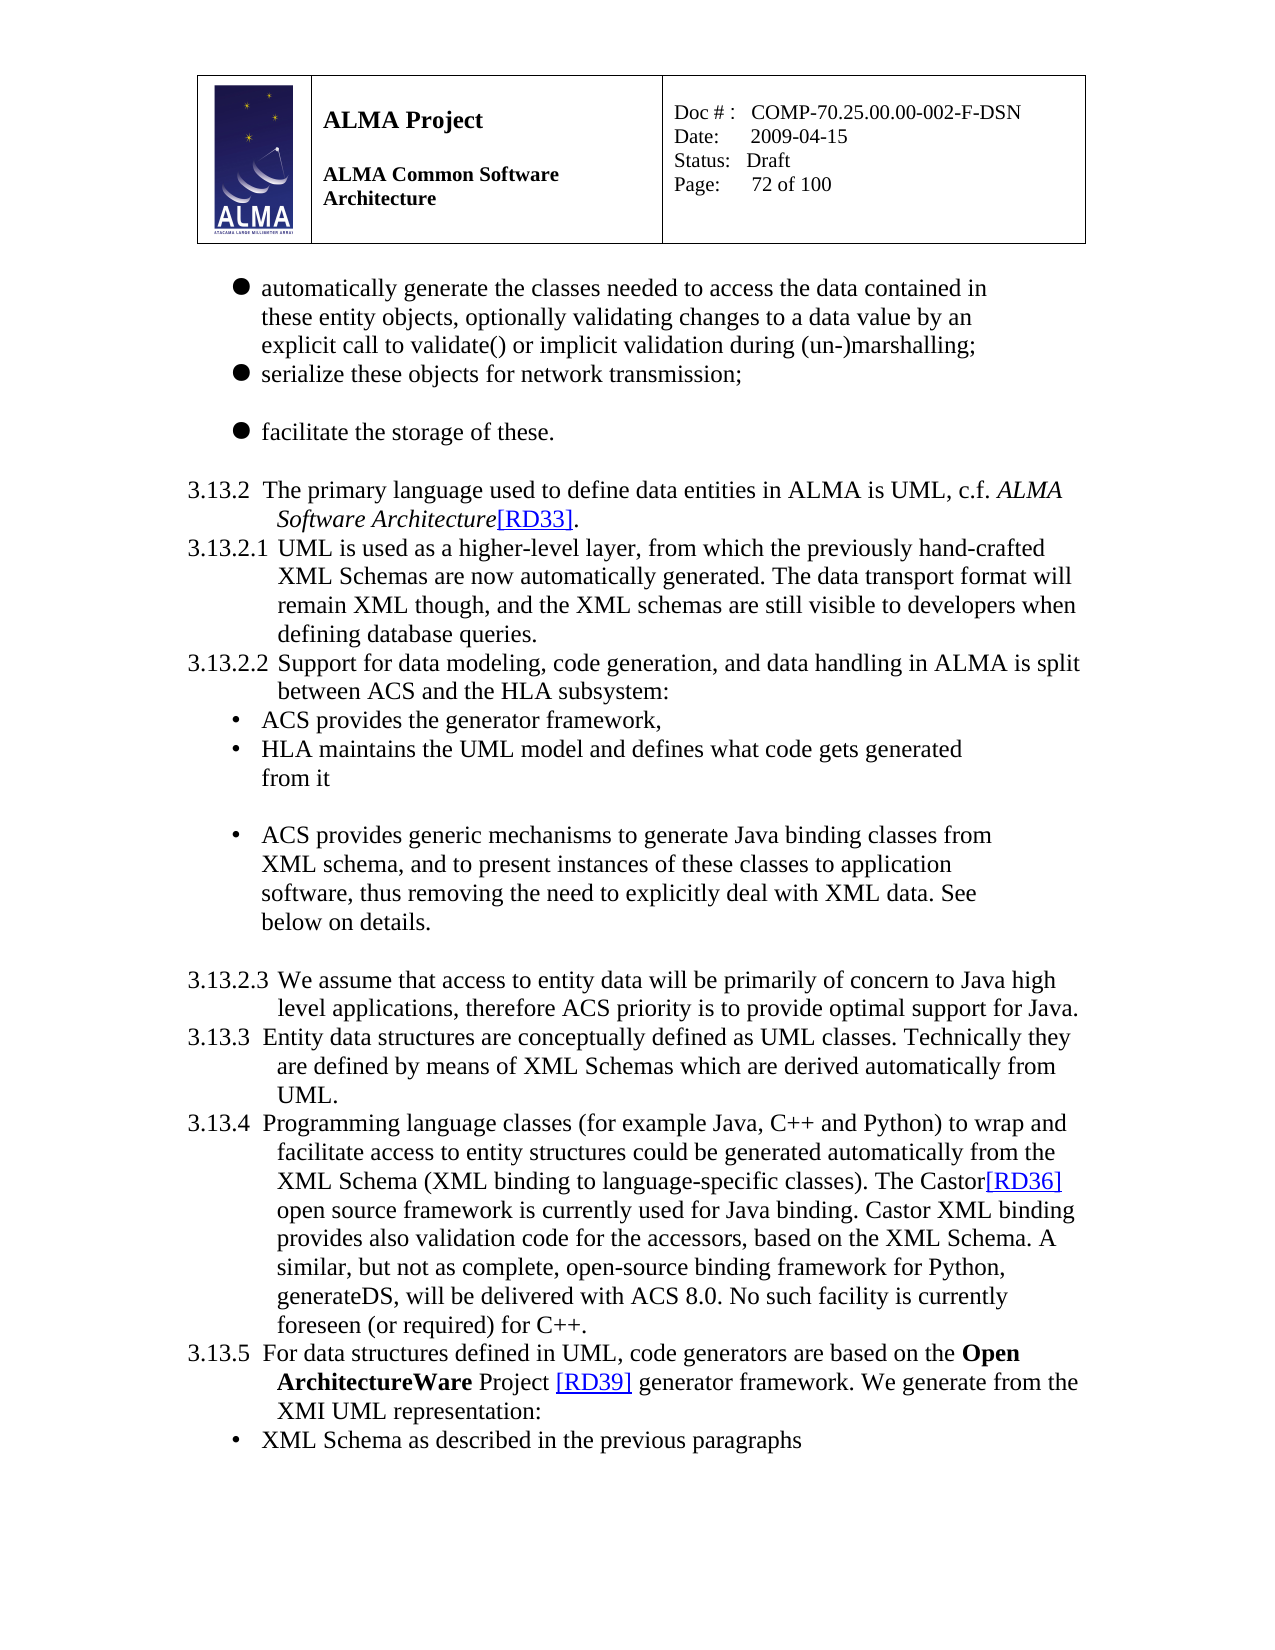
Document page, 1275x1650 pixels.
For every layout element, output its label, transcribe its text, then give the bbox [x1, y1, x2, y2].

subtitle Entity data structures are conceptually defined as UML classes. Technically they are defined by means of XML Schemas which are derived automatically from UML. [187, 1022, 1087, 1108]
subtitle Support for data modeling, code generation, and data handling in ALMA is split between ACS and the HLA subsystem: [187, 648, 1087, 705]
subtitle For data structures defined in UML, code generators are based on the Open ArchitectureWare Project [RD39] generator framework. We generate from the XMI UML representation: [187, 1338, 1087, 1425]
list serialize these objects for network transmission; [232, 359, 1012, 388]
subtitle UML is used as a higher-level layer, from which the previously hand-crafted XML Schemas are now automatically generated. The data transport format will remain XML though, and the XML schemas are still visible to developers when defining database queries. [187, 533, 1087, 648]
list ACS provides generic mechanisms to generate Java binding classes from XML schema, and to present instances of these classes to application software, thus removing the need to explicitly deal with XML data. See below on details. [232, 821, 1012, 936]
list facilitate the storage of these. [232, 417, 1012, 446]
picture [214, 85, 293, 235]
subtitle We assume that access to entity data will be primarily of concern to Java high level applications, therefore ACS priority is to provide optimal support for Java. [187, 965, 1087, 1022]
subtitle Programming language classes (for example Java, C++ and Python) to wrap and facilitate access to entity structures could be generated automatically from the XML Schema (XML binding to language-specific classes). The Castor[RD36] open source framework is currently used for Java binding. Castor XML binding provides also validation code for the accessors, based on the XML Schema. A similar, but not as complete, open-source binding framework for Python, generateDS, will be delivered with ACS 8.0. No such facility is currently foreseen (or required) for C++. [187, 1108, 1087, 1338]
list HLA maintains the UML model and defines what code gets generated from it [232, 734, 1012, 791]
list automatically generate the classes needed to access the data contained in these entity objects, optionally validating changes to a data value by an explicit call to validate() or implicit validation during (un-)marshalling; [232, 273, 1012, 359]
subtitle The primary language used to define data entities in ALMA is UML, c.f. ALMA Software Architecture[RD33]. [187, 475, 1087, 533]
list ACS provides the generator framework, [232, 705, 1012, 734]
list XML Schema as described in the previous paragraphs [232, 1425, 1012, 1453]
